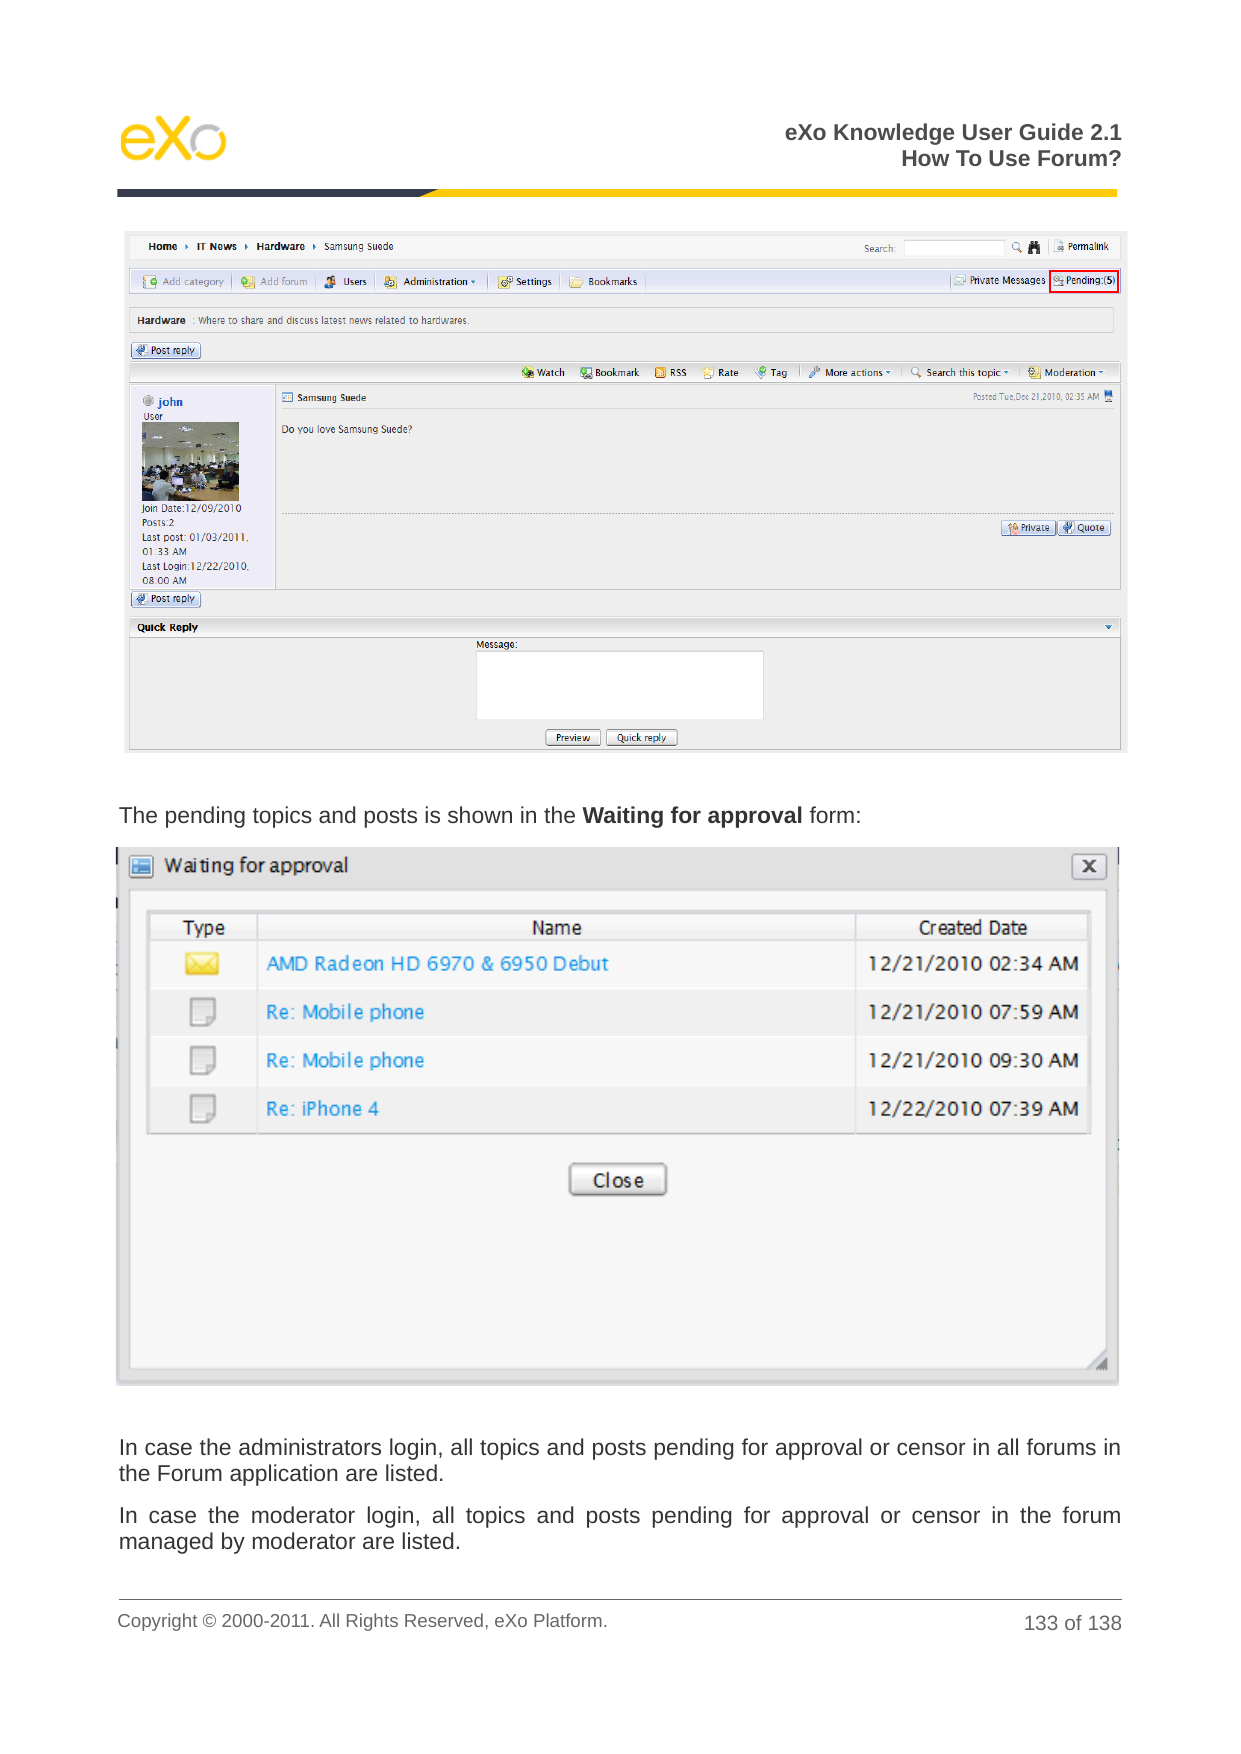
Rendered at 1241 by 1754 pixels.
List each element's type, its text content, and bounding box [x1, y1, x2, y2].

text The pending topics and posts is shown in the Waiting for approval form: [118, 802, 1122, 828]
picture [117, 189, 1118, 197]
picture [115, 847, 1120, 1386]
picture [120, 115, 227, 161]
text In case the moderator login, all topics and posts pending for approval or censor in the forum managed by moderator are listed. [118, 1502, 1122, 1554]
picture [124, 231, 1128, 753]
text In case the administrators login, all topics and posts pending for approval or censor in all forums in the Forum application are listed. [118, 1434, 1122, 1487]
